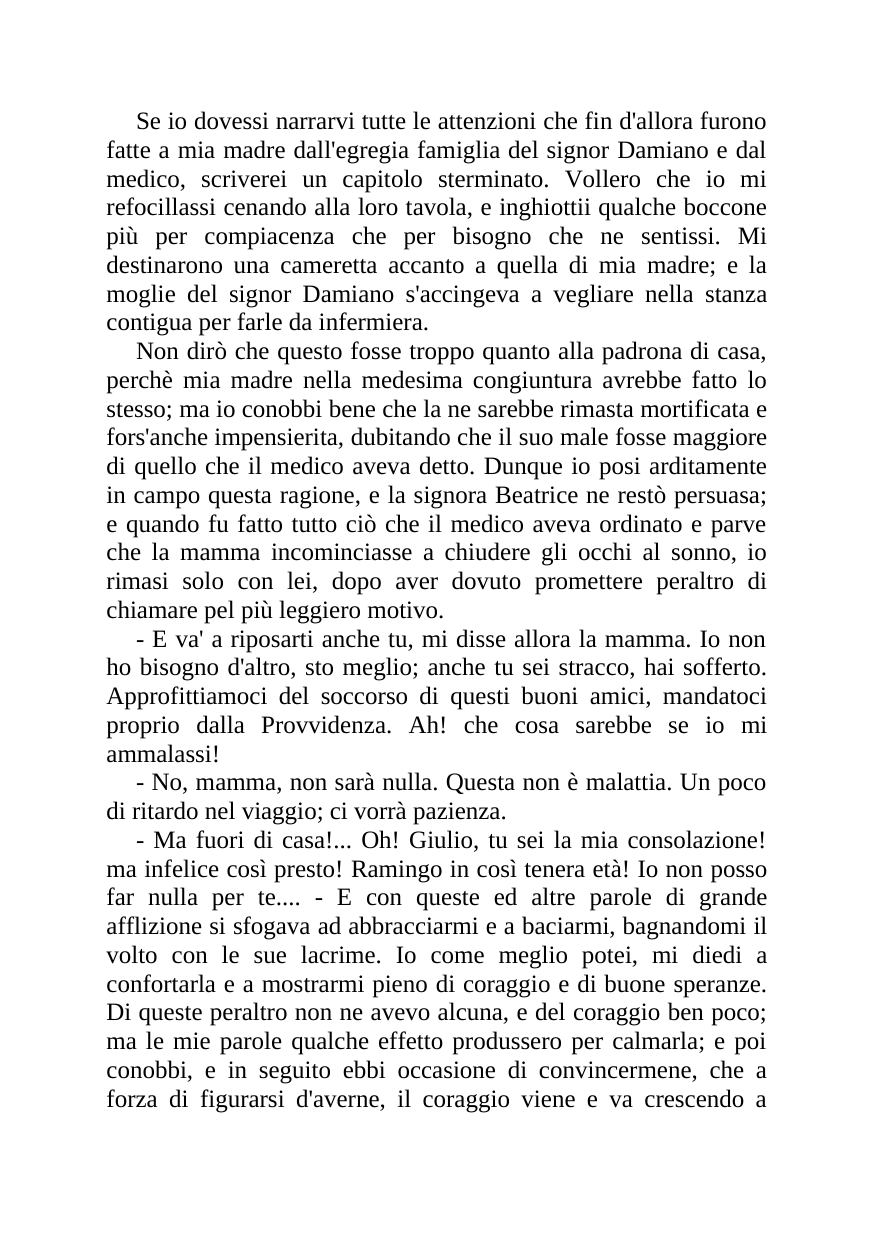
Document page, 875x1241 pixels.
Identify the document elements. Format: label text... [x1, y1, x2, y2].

text - E va' a riposarti anche tu, mi disse allora la mamma. Io non ho bisogno d'altro, sto meglio; anche tu sei stracco, hai sofferto. Approfittiamoci del soccorso di questi buoni amici, mandatoci proprio dalla Provvidenza. Ah! che cosa sarebbe se io mi ammalassi! [106, 624, 768, 767]
text Non dirò che questo fosse troppo quanto alla padrona di casa, perchè mia madre nella medesima congiuntura avrebbe fatto lo stesso; ma io conobbi bene che la ne sarebbe rimasta mortificata e fors'anche impensierita, dubitando che il suo male fosse maggiore di quello che il medico aveva detto. Dunque io posi arditamente in campo questa ragione, e la signora Beatrice ne restò persuasa; e quando fu fatto tutto ciò che il medico aveva ordinato e parve che la mamma incominciasse a chiudere gli occhi al sonno, io rimasi solo con lei, dopo aver dovuto promettere peraltro di chiamare pel più leggiero motivo. [106, 336, 768, 624]
text - Ma fuori di casa!... Oh! Giulio, tu sei la mia consolazione! ma infelice così presto! Ramingo in così tenera età! Io non posso far nulla per te.... - E con queste ed altre parole di grande afflizione si sfogava ad abbracciarmi e a baciarmi, bagnandomi il volto con le sue lacrime. Io come meglio potei, mi diedi a confortarla e a mostrarmi pieno di coraggio e di buone speranze. Di queste peraltro non ne avevo alcuna, e del coraggio ben poco; ma le mie parole qualche effetto produssero per calmarla; e poi conobbi, e in seguito ebbi occasione di convincermene, che a forza di figurarsi d'averne, il coraggio viene e va crescendo a [106, 825, 768, 1112]
text - No, mamma, non sarà nulla. Questa non è malattia. Un poco di ritardo nel viaggio; ci vorrà pazienza. [106, 767, 768, 825]
text Se io dovessi narrarvi tutte le attenzioni che fin d'allora furono fatte a mia madre dall'egregia famiglia del signor Damiano e dal medico, scriverei un capitolo sterminato. Vollero che io mi refocillassi cenando alla loro tavola, e inghiottii qualche boccone più per compiacenza che per bisogno che ne sentissi. Mi destinarono una cameretta accanto a quella di mia madre; e la moglie del signor Damiano s'accingeva a vegliare nella stanza contigua per farle da infermiera. [106, 106, 768, 336]
